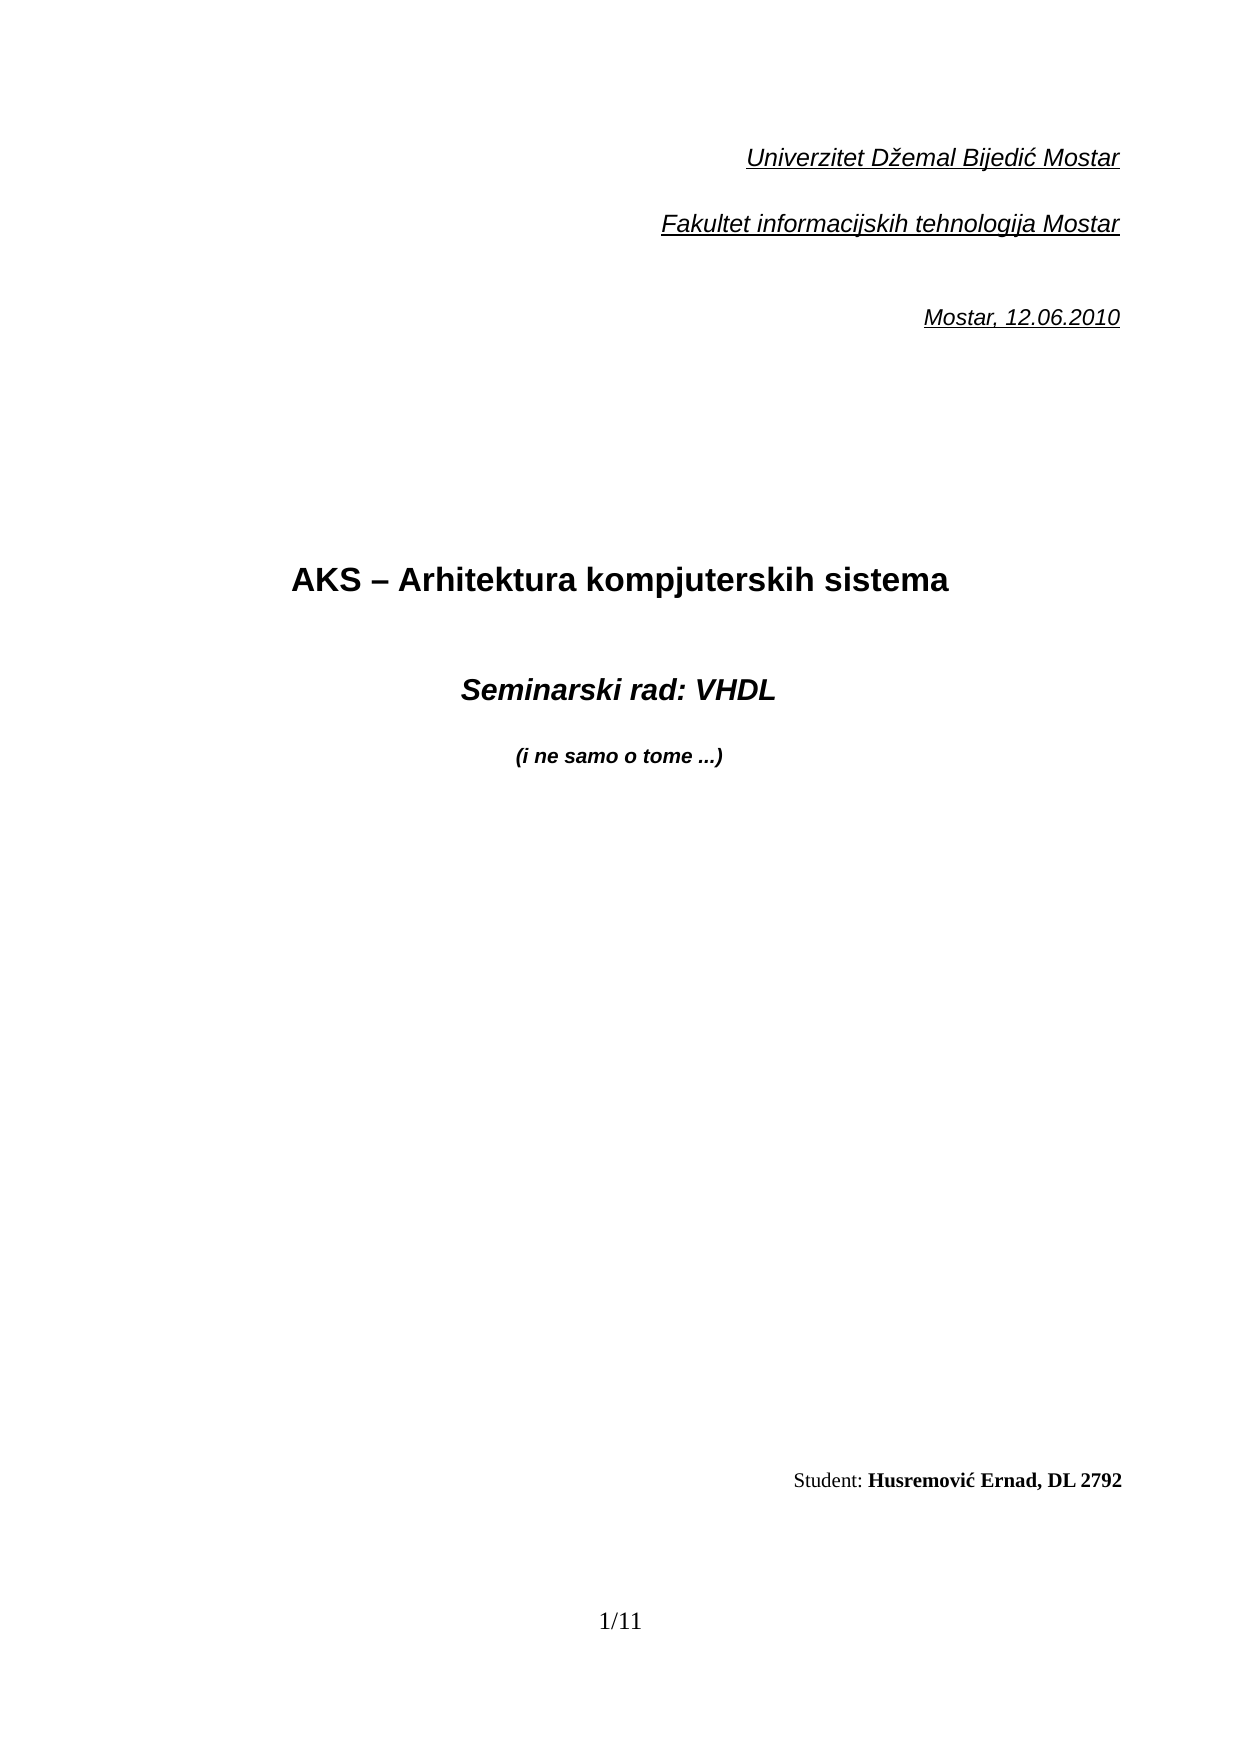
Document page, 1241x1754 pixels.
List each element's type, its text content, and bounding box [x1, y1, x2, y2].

subtitle AKS – Arhitektura kompjuterskih sistema [118, 559, 1122, 598]
subtitle Seminarski rad: VHDL [118, 672, 1122, 707]
table_header [118, 1468, 620, 1504]
subtitle Mostar, 12.06.2010 [118, 304, 1122, 331]
subtitle Univerzitet Džemal Bijedić Mostar [118, 143, 1122, 172]
subtitle (i ne samo o tome ...) [118, 744, 1122, 768]
table_cell [118, 1504, 620, 1533]
subtitle Fakultet informacijskih tehnologija Mostar [118, 209, 1122, 238]
table_cell [620, 1504, 1122, 1533]
table_header Student: Husremović Ernad, DL 2792 [620, 1468, 1122, 1504]
